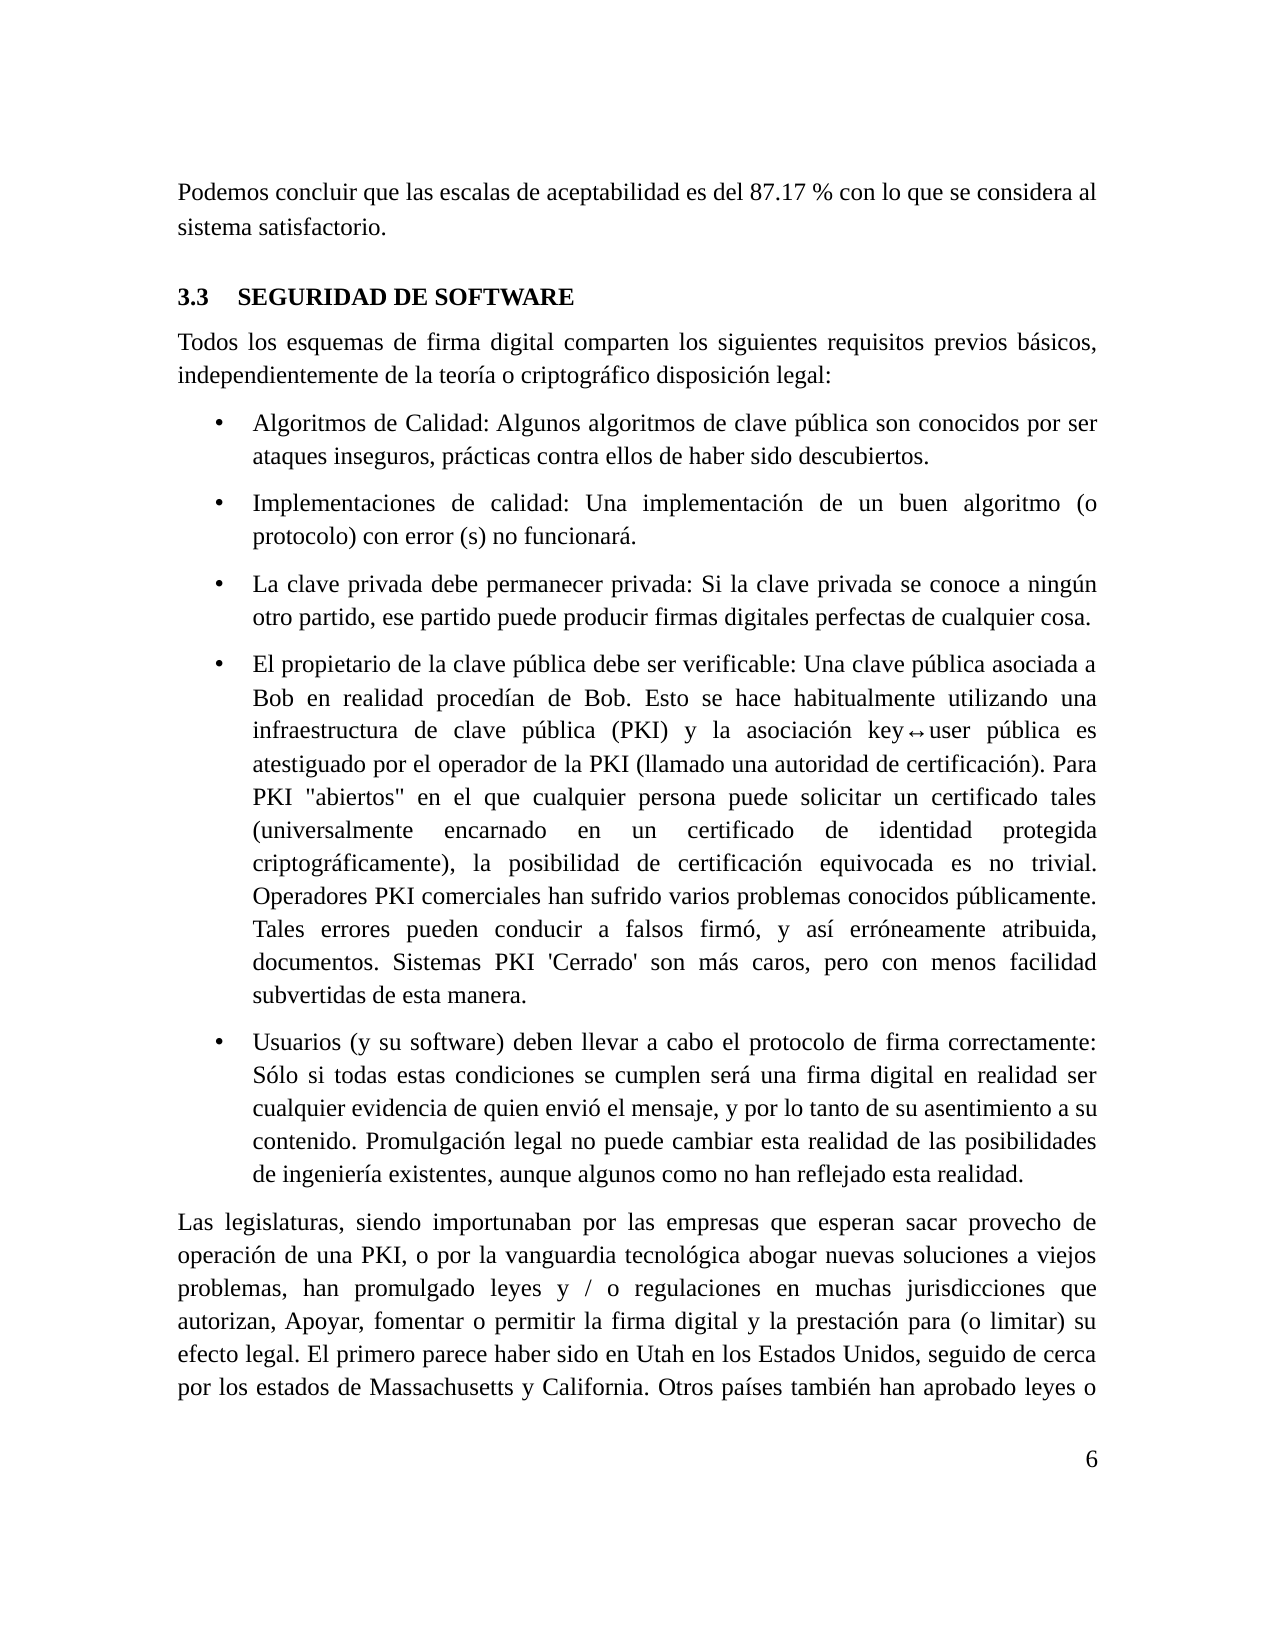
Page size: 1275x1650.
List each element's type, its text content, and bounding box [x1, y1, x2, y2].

subtitle SEGURIDAD DE SOFTWARE [177, 282, 1098, 310]
list Algoritmos de Calidad: Algunos algoritmos de clave pública son conocidos por ser ataques inseguros, prácticas contra ellos de haber sido descubiertos. [215, 408, 1098, 469]
text Todos los esquemas de firma digital comparten los siguientes requisitos previos básicos, independientemente de la teoría o criptográfico disposición legal: [177, 327, 1098, 389]
list El propietario de la clave pública debe ser verificable: Una clave pública asociada a Bob en realidad procedían de Bob. Esto se hace habitualmente utilizando una infraestructura de clave pública (PKI) y la asociación key↔user pública es atestiguado por el operador de la PKI (llamado una autoridad de certificación). Para PKI "abiertos" en el que cualquier persona puede solicitar un certificado tales (universalmente encarnado en un certificado de identidad protegida criptográficamente), la posibilidad de certificación equivocada es no trivial. Operadores PKI comerciales han sufrido varios problemas conocidos públicamente. Tales errores pueden conducir a falsos firmó, y así erróneamente atribuida, documentos. Sistemas PKI 'Cerrado' son más caros, pero con menos facilidad subvertidas de esta manera. [215, 649, 1098, 1008]
list Usuarios (y su software) deben llevar a cabo el protocolo de firma correctamente: Sólo si todas estas condiciones se cumplen será una firma digital en realidad ser cualquier evidencia de quien envió el mensaje, y por lo tanto de su asentimiento a su contenido. Promulgación legal no puede cambiar esta realidad de las posibilidades de ingeniería existentes, aunque algunos como no han reflejado esta realidad. [215, 1027, 1098, 1188]
text Las legislaturas, siendo importunaban por las empresas que esperan sacar provecho de operación de una PKI, o por la vanguardia tecnológica abogar nuevas soluciones a viejos problemas, han promulgado leyes y / o regulaciones en muchas jurisdicciones que autorizan, Apoyar, fomentar o permitir la firma digital y la prestación para (o limitar) su efecto legal. El primero parece haber sido en Utah en los Estados Unidos, seguido de cerca por los estados de Massachusetts y California. Otros países también han aprobado leyes o [177, 1207, 1098, 1401]
list La clave privada debe permanecer privada: Si la clave privada se conoce a ningún otro partido, ese partido puede producir firmas digitales perfectas de cualquier cosa. [215, 569, 1098, 631]
text Podemos concluir que las escalas de aceptabilidad es del 87.17 % con lo que se considera al sistema satisfactorio. [177, 177, 1098, 240]
list Implementaciones de calidad: Una implementación de un buen algoritmo (o protocolo) con error (s) no funcionará. [215, 488, 1098, 550]
